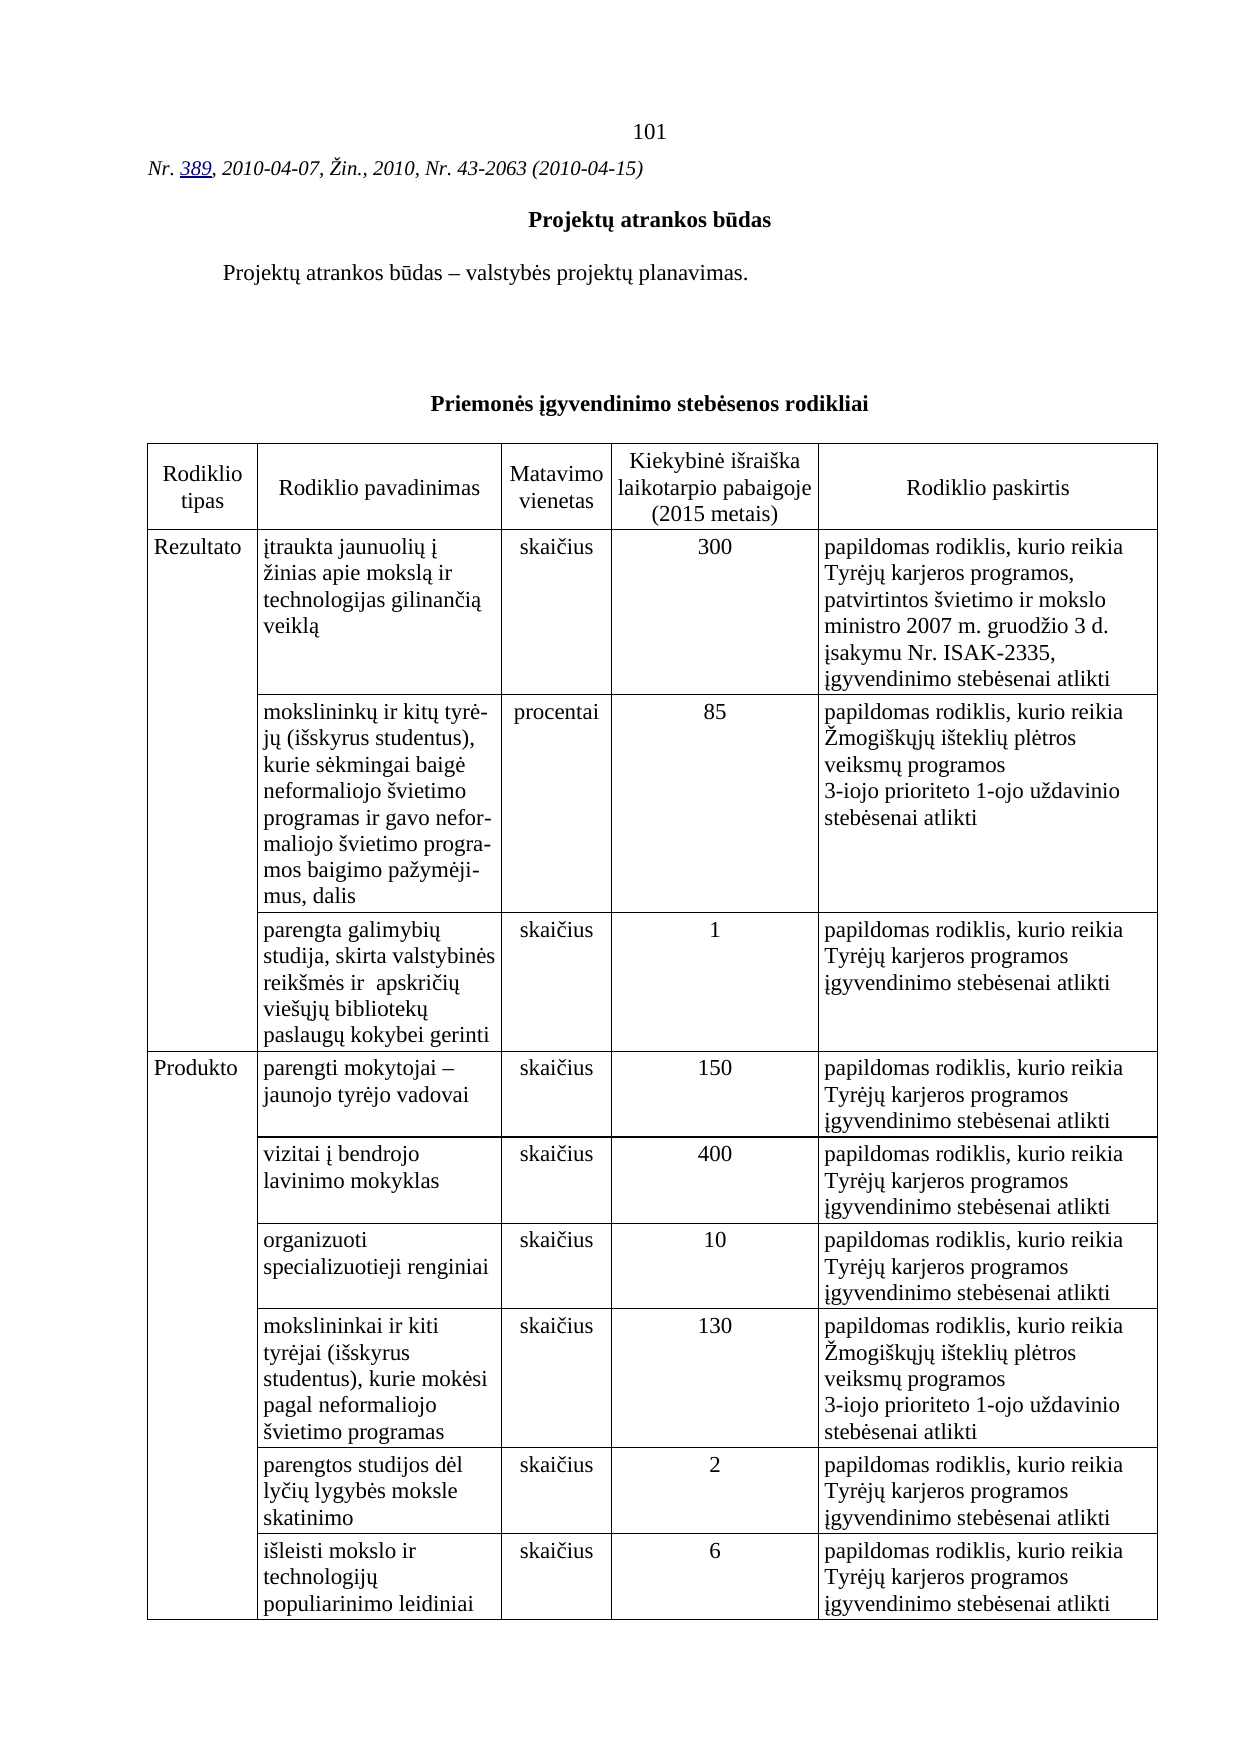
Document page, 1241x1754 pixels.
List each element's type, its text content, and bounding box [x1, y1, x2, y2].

table_cell skaičius [502, 913, 611, 1051]
table_cell vizitai į bendrojo lavinimo mokyklas [258, 1138, 501, 1222]
table_cell skaičius [502, 1138, 611, 1222]
table_cell parengti mokytojai – jaunojo tyrėjo vadovai [258, 1052, 501, 1136]
table_cell 400 [612, 1138, 818, 1222]
table_header Rodiklio pavadinimas [258, 444, 501, 529]
table_cell papildomas rodiklis, kurio reikia Žmogiškųjų išteklių plėtros veiksmų programos 3-iojo prioriteto 1-ojo uždavinio stebėsenai atlikti [819, 1309, 1157, 1447]
table_cell 10 [612, 1224, 818, 1308]
table_cell papildomas rodiklis, kurio reikia Tyrėjų karjeros programos įgyvendinimo stebėsenai atlikti [819, 1224, 1157, 1308]
text Projektų atrankos būdas – valstybės projektų planavimas. [148, 259, 1152, 285]
table_cell papildomas rodiklis, kurio reikia Žmogiškųjų išteklių plėtros veiksmų programos 3-iojo prioriteto 1-ojo uždavinio stebėsenai atlikti [819, 695, 1157, 912]
table_cell 300 [612, 530, 818, 694]
table_cell Produkto [148, 1052, 257, 1619]
text Nr. 389, 2010-04-07, Žin., 2010, Nr. 43-2063 (2010-04-15) [148, 156, 1152, 180]
table_cell procentai [502, 695, 611, 912]
table_cell skaičius [502, 1448, 611, 1533]
table_cell Rezultato [148, 530, 257, 1051]
table_cell 130 [612, 1309, 818, 1447]
table_header Rodiklio tipas [148, 444, 257, 529]
table_cell papildomas rodiklis, kurio reikia Tyrėjų karjeros programos įgyvendinimo stebėsenai atlikti [819, 913, 1157, 1051]
table_header Matavimo vienetas [502, 444, 611, 529]
table_cell 150 [612, 1052, 818, 1136]
table_cell 1 [612, 913, 818, 1051]
table_cell skaičius [502, 1224, 611, 1308]
table_header Kiekybinė išraiška laikotarpio pabaigoje (2015 metais) [612, 444, 818, 529]
table_cell skaičius [502, 1052, 611, 1136]
table_cell papildomas rodiklis, kurio reikia Tyrėjų karjeros progra­mos, patvirtintos švietimo ir mokslo ministro 2007 m. gruodžio 3 d. įsakymu Nr. ISAK-2335, įgyvendini­mo stebėsenai atlikti [819, 530, 1157, 694]
text Priemonės įgyvendinimo stebėsenos rodikliai [148, 391, 1152, 417]
table_cell įtraukta jaunuolių į žinias apie mokslą ir technologijas gilinančią veiklą [258, 530, 501, 694]
table_cell skaičius [502, 1309, 611, 1447]
table_header Rodiklio paskirtis [819, 444, 1157, 529]
table_cell papildomas rodiklis, kurio reikia Tyrėjų karjeros programos įgyvendinimo stebėsenai atlikti [819, 1448, 1157, 1533]
table_cell 2 [612, 1448, 818, 1533]
table_cell papildomas rodiklis, kurio reikia Tyrėjų karjeros programos įgyvendinimo stebėsenai atlikti [819, 1138, 1157, 1222]
table_cell papildomas rodiklis, kurio reikia Tyrėjų karjeros programos įgyvendinimo stebėsenai atlikti [819, 1534, 1157, 1619]
table_cell skaičius [502, 1534, 611, 1619]
table_cell skaičius [502, 530, 611, 694]
table_cell mokslininkai ir kiti tyrėjai (išskyrus studentus), kurie mokėsi pagal neformaliojo švietimo programas [258, 1309, 501, 1447]
table_cell 6 [612, 1534, 818, 1619]
table_cell mokslininkų ir kitų tyrė­jų (išskyrus studentus), kurie sėkmingai baigė neformaliojo švietimo programas ir gavo nefor­maliojo švietimo progra­mos baigimo pažymėji­mus, dalis [258, 695, 501, 912]
text Projektų atrankos būdas [148, 206, 1152, 232]
table_cell parengtos studijos dėl lyčių lygybės moksle skatinimo [258, 1448, 501, 1533]
table_cell 85 [612, 695, 818, 912]
table_cell išleisti mokslo ir technologijų populiarinimo leidiniai [258, 1534, 501, 1619]
table_cell papildomas rodiklis, kurio reikia Tyrėjų karjeros programos įgyvendinimo stebėsenai atlikti [819, 1052, 1157, 1136]
table_cell organizuoti specializuotieji renginiai [258, 1224, 501, 1308]
table_cell parengta galimybių studija, skirta valstybinės reikšmės ir apskričių viešųjų bibliotekų paslaugų kokybei gerinti [258, 913, 501, 1051]
